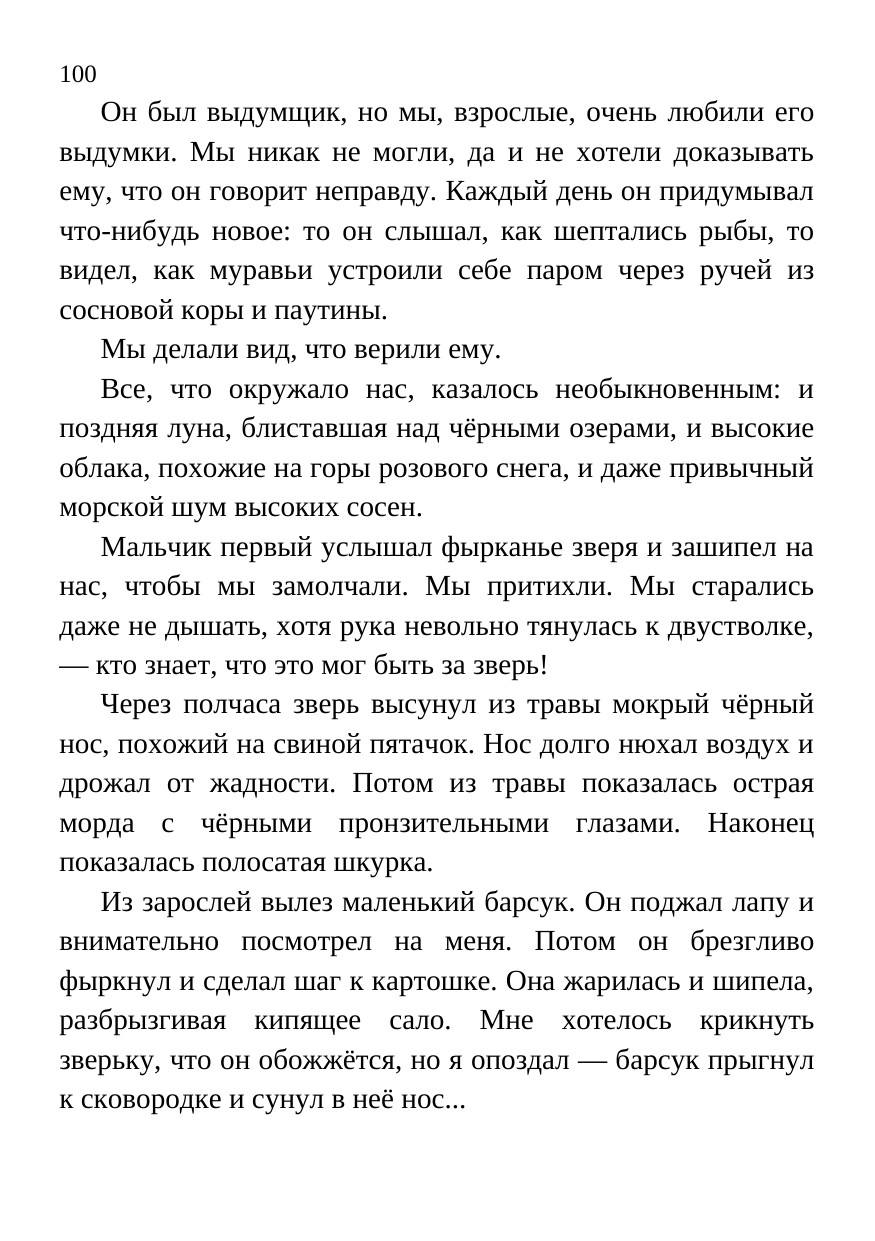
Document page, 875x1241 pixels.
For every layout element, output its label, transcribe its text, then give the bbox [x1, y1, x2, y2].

text Из зарослей вылез маленький барсук. Он поджал лапу и внимательно посмотрел на меня. Потом он брезгливо фыркнул и сделал шаг к картошке. Она жарилась и шипела, разбрызгивая кипящее сало. Мне хотелось крикнуть зверьку, что он обожжётся, но я опоздал — барсук прыгнул к сковородке и сунул в неё нос... [59, 884, 815, 1115]
text Он был выдумщик, но мы, взрослые, очень любили его выдумки. Мы никак не могли, да и не хотели доказывать ему, что он говорит неправду. Каждый день он придумывал что-нибудь новое: то он слышал, как шептались рыбы, то видел, как муравьи устроили себе паром через ручей из сосновой коры и паутины. [59, 94, 815, 325]
text Мальчик первый услышал фырканье зверя и зашипел на нас, чтобы мы замолчали. Мы притихли. Мы старались даже не дышать, хотя рука невольно тянулась к двустволке, — кто знает, что это мог быть за зверь! [59, 529, 815, 681]
text Через полчаса зверь высунул из травы мокрый чёрный нос, похожий на свиной пятачок. Нос долго нюхал воздух и дрожал от жадности. Потом из травы показалась острая морда с чёрными пронзительными глазами. Наконец показалась полосатая шкурка. [59, 687, 815, 878]
text Все, что окружало нас, казалось необыкновенным: и поздняя луна, блиставшая над чёрными озерами, и высокие облака, похожие на горы розового снега, и даже привычный морской шум высоких сосен. [59, 371, 815, 523]
text Мы делали вид, что верили ему. [59, 331, 815, 365]
